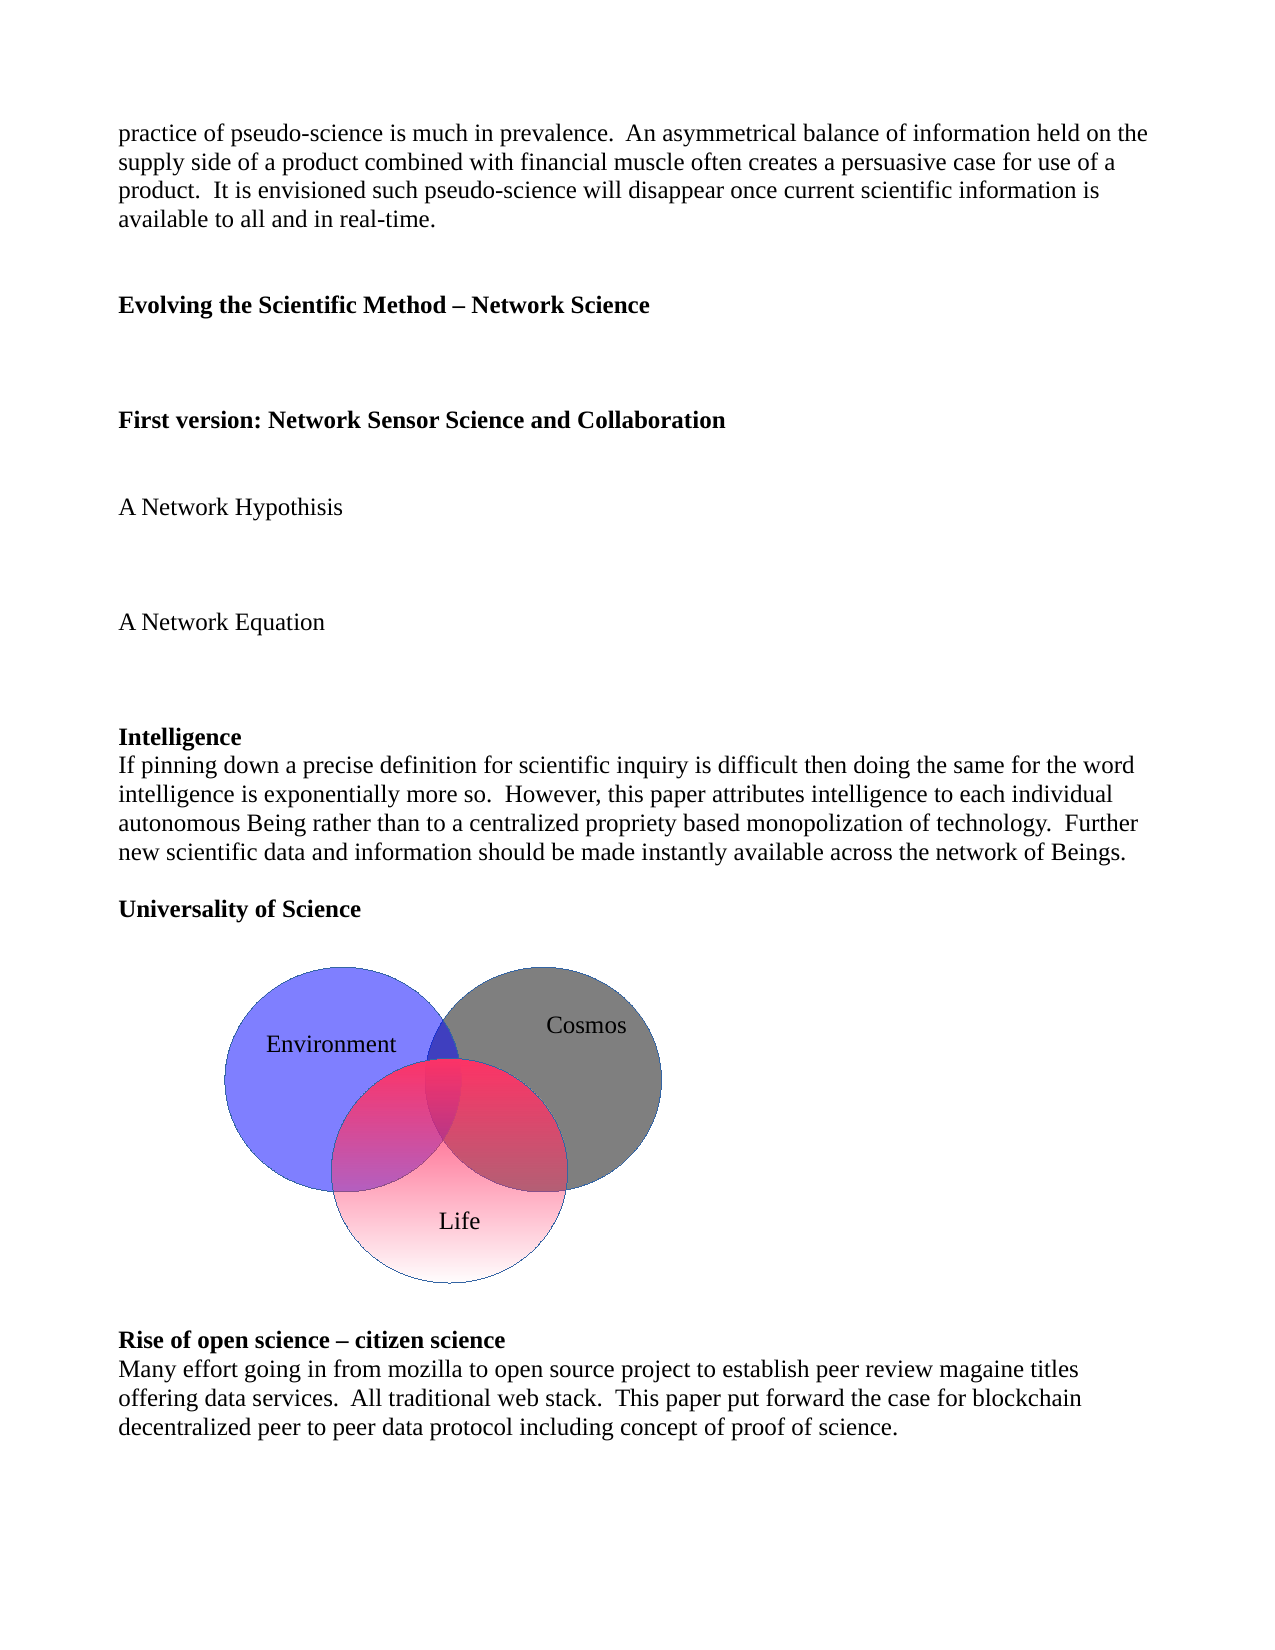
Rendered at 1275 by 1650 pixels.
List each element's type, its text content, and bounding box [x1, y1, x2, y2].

text practice of pseudo-science is much in prevalence. An asymmetrical balance of information held on the supply side of a product combined with financial muscle often creates a persuasive case for use of a product. It is envisioned such pseudo-science will disappear once current scientific information is available to all and in real-time. [118, 118, 1157, 233]
text Intelligence [118, 722, 1157, 751]
text A Network Equation [118, 607, 1157, 636]
text A Network Hypothisis [118, 492, 1157, 521]
text First version: Network Sensor Science and Collaboration [118, 406, 1157, 434]
text If pinning down a precise definition for scientific inquiry is difficult then doing the same for the word intelligence is exponentially more so. However, this paper attributes intelligence to each individual autonomous Being rather than to a centralized propriety based monopolization of technology. Further new scientific data and information should be made instantly available across the network of Beings. [118, 751, 1157, 866]
text Rise of open science – citizen science [118, 1326, 1157, 1354]
text Universality of Science [118, 894, 1157, 923]
text Evolving the Scientific Method – Network Science [118, 291, 1157, 319]
text Many effort going in from mozilla to open source project to establish peer review magaine titles offering data services. All traditional web stack. This paper put forward the case for blockchain decentralized peer to peer data protocol including concept of proof of science. [118, 1354, 1157, 1441]
